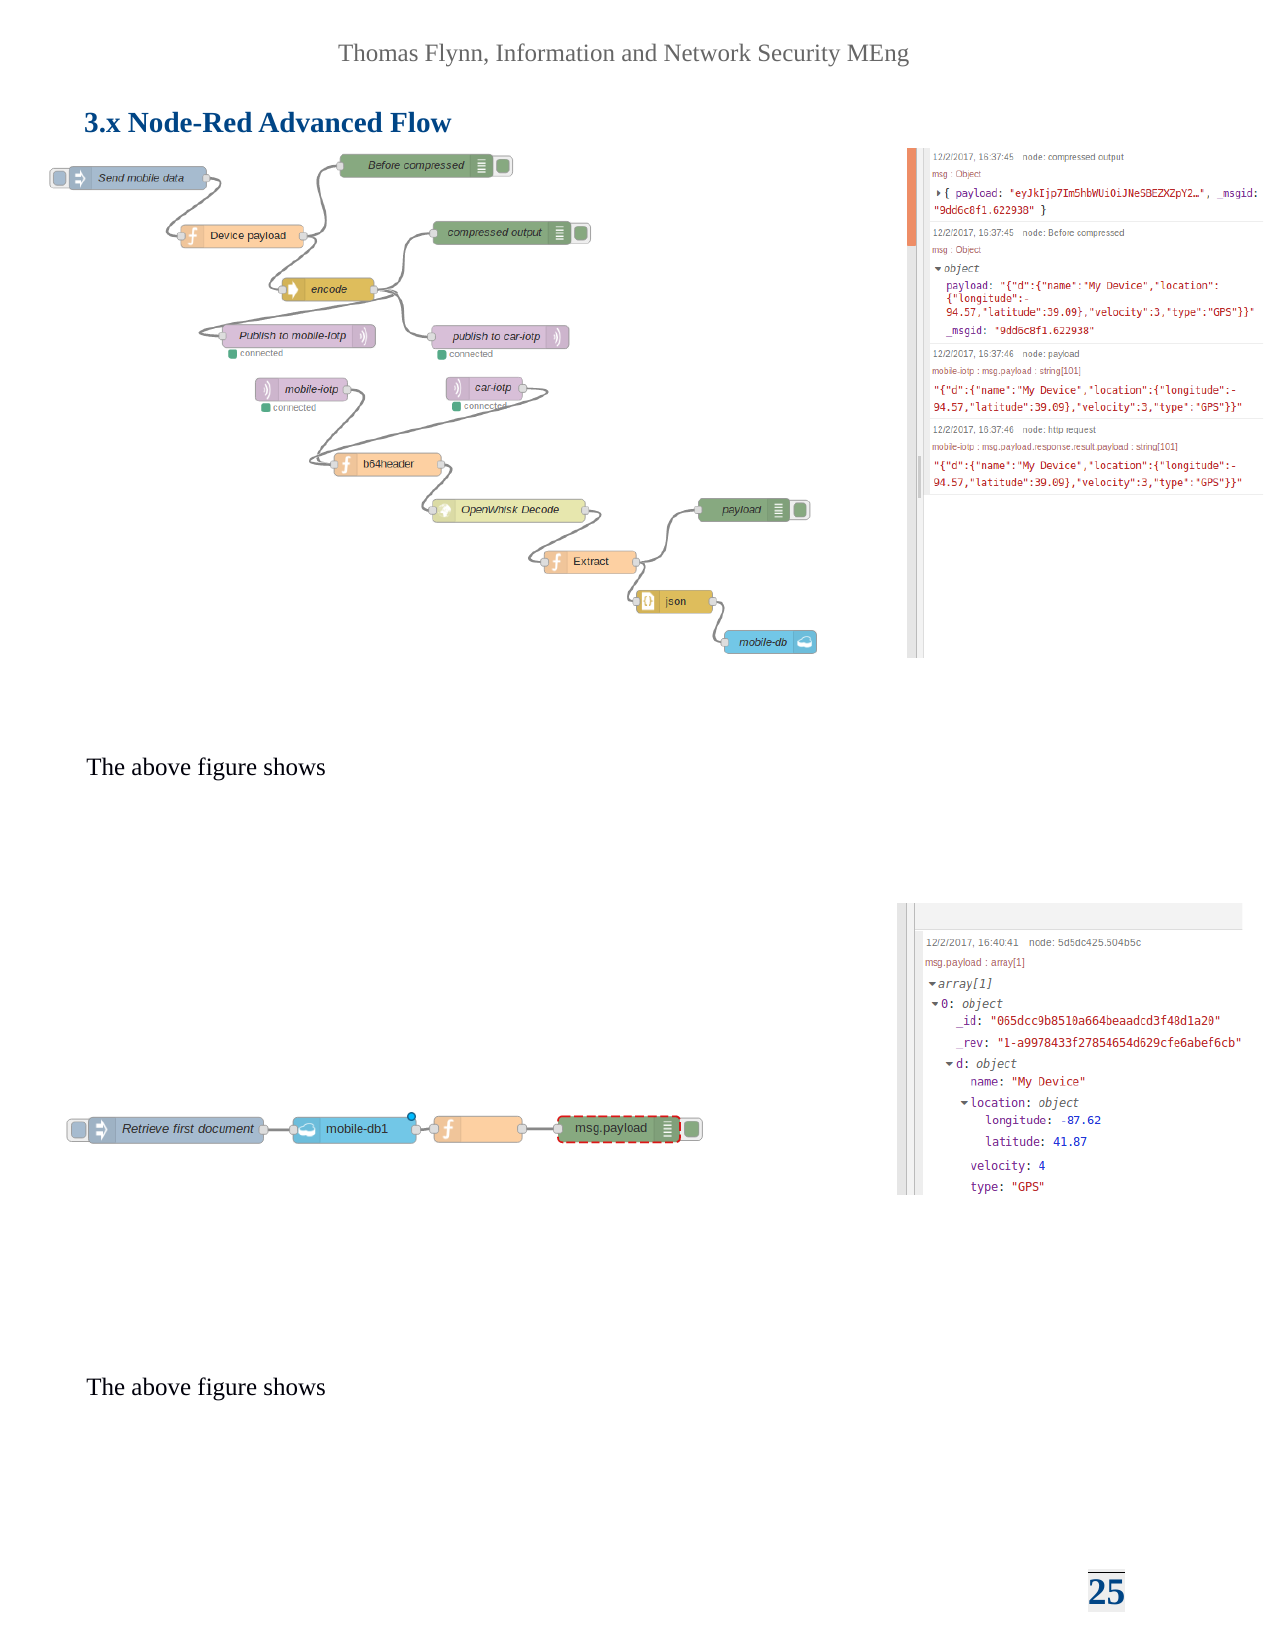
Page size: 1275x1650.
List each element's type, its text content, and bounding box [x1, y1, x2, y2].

picture [54, 903, 1243, 1195]
text The above figure shows [86, 1372, 1125, 1400]
picture [47, 148, 1264, 658]
text The above figure shows [86, 752, 1125, 781]
subtitle 3.x Node-Red Advanced Flow [81, 105, 1125, 138]
